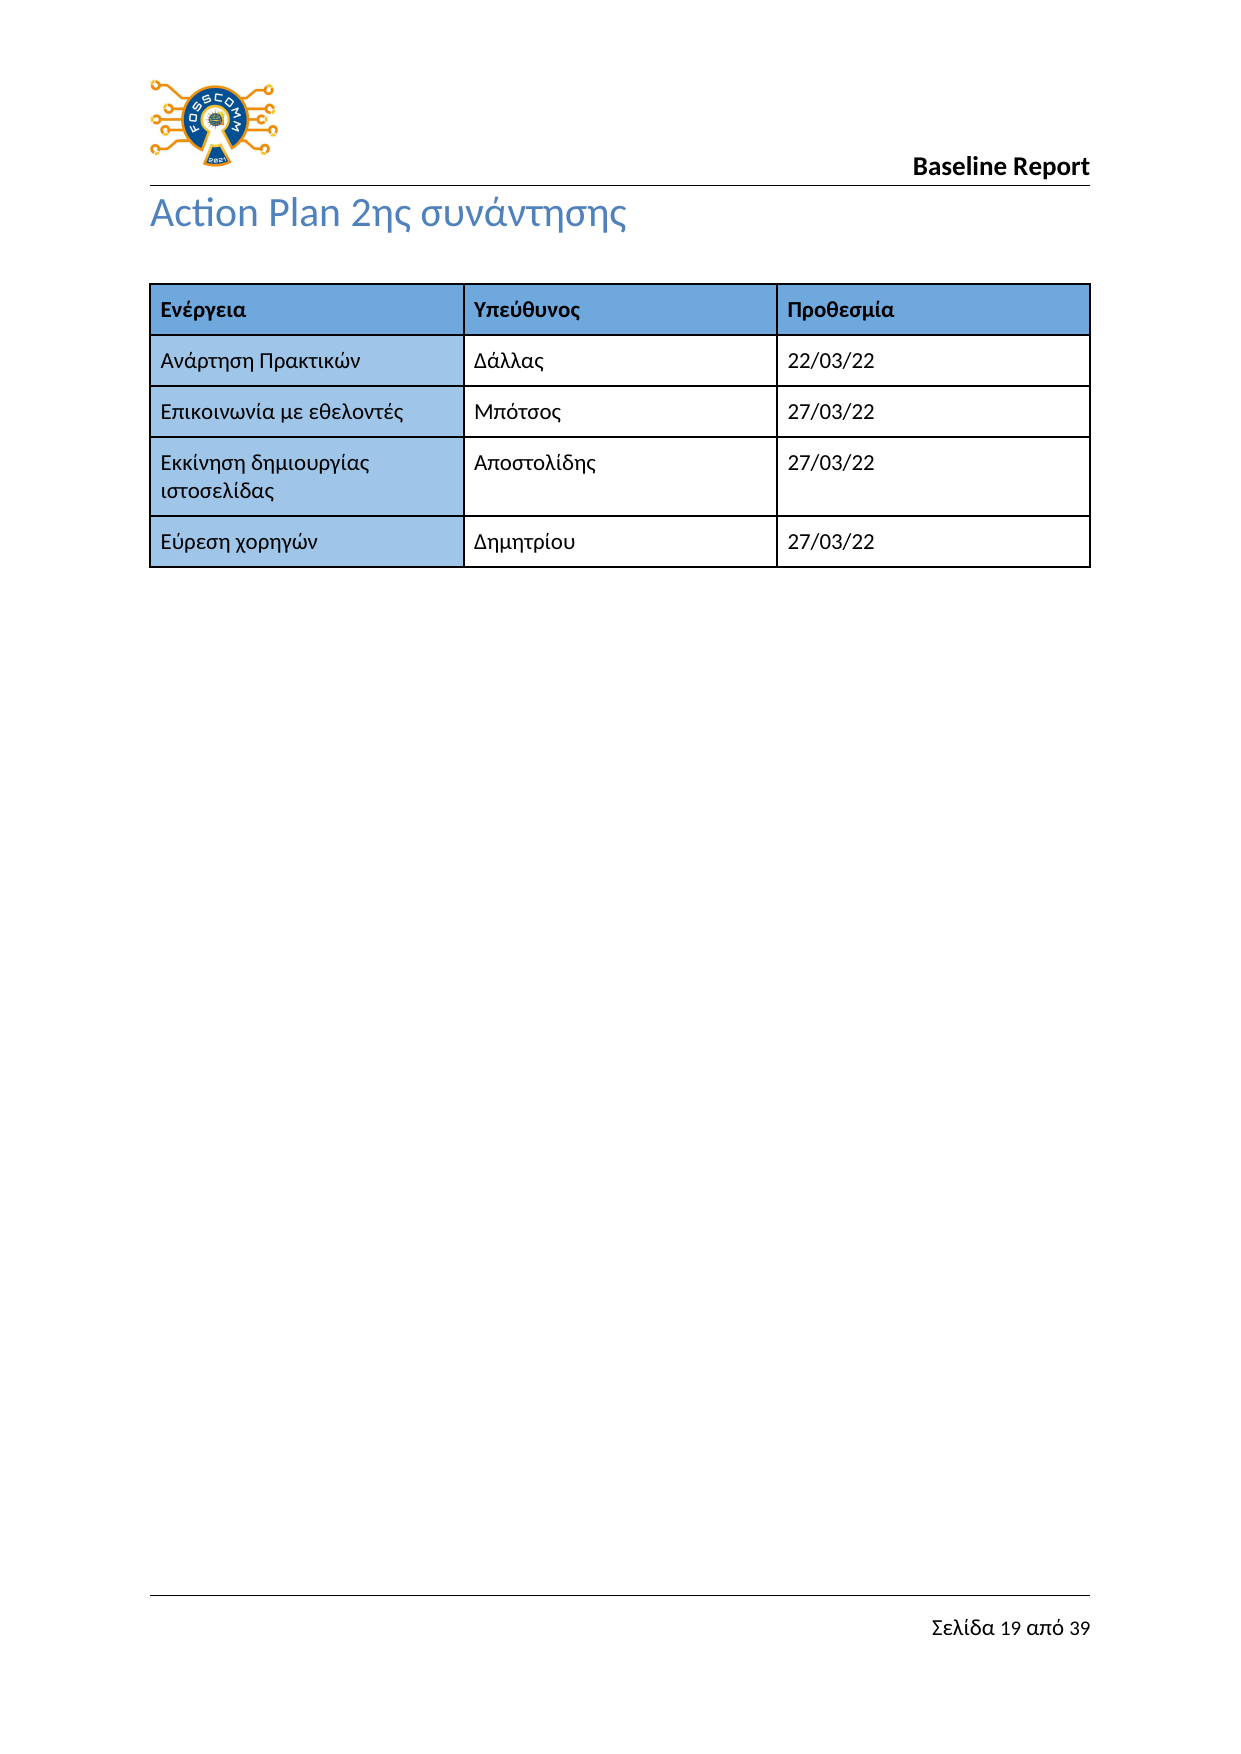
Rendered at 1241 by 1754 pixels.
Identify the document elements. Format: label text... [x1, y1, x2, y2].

table_cell Μπότσος [465, 387, 776, 436]
table_cell Δημητρίου [465, 517, 776, 566]
title Action Plan 2ης συνάντησης [150, 186, 1090, 237]
table_cell 22/03/22 [778, 336, 1089, 385]
table_cell 27/03/22 [778, 387, 1089, 436]
table_cell Δάλλας [465, 336, 776, 385]
picture [150, 73, 278, 176]
table_cell Εκκίνηση δημιουργίας ιστοσελίδας [151, 438, 463, 515]
table_header Προθεσμία [778, 285, 1089, 334]
table_cell Ανάρτηση Πρακτικών [151, 336, 463, 385]
table_cell 27/03/22 [778, 438, 1089, 515]
table_header Ενέργεια [151, 285, 463, 334]
table_cell Επικοινωνία με εθελοντές [151, 387, 463, 436]
table_cell 27/03/22 [778, 517, 1089, 566]
table_cell Αποστολίδης [465, 438, 776, 515]
table_header Υπεύθυνος [465, 285, 776, 334]
table_cell Εύρεση χορηγών [151, 517, 463, 566]
